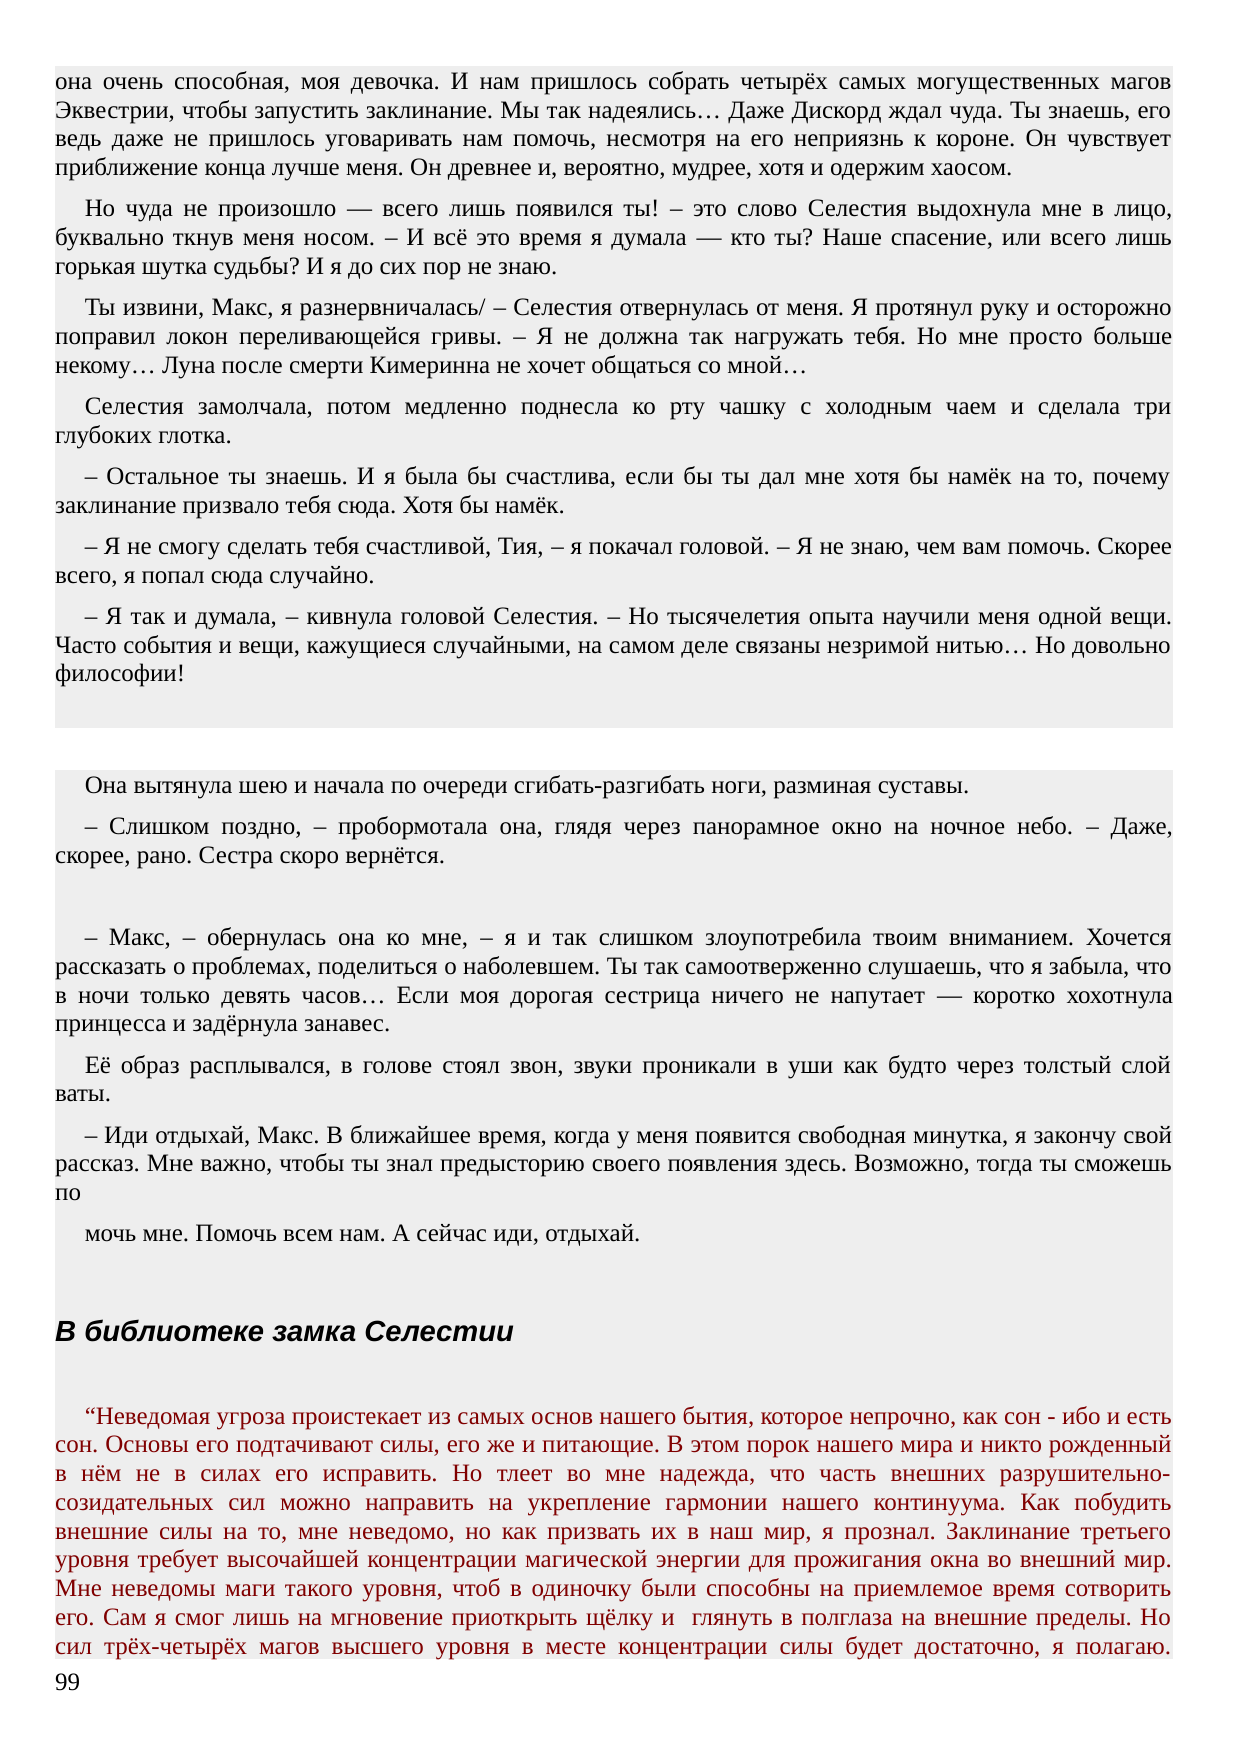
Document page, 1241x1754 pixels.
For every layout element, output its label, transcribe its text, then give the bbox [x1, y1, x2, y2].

text Но чуда не произошло — всего лишь появился ты! – это слово Селестия выдохнула мне в лицо, буквально ткнув меня носом. – И всё это время я думала — кто ты? Наше спасение, или всего лишь горькая шутка судьбы? И я до сих пор не знаю. [55, 193, 1173, 280]
text Её образ расплывался, в голове стоял звон, звуки проникали в уши как будто через толстый слой ваты. [55, 1050, 1173, 1107]
text – Я так и думала, – кивнула головой Селестия. – Но тысячелетия опыта научили меня одной вещи. Часто события и вещи, кажущиеся случайными, на самом деле связаны незримой нитью… Но довольно философии! [55, 601, 1173, 687]
text она очень способная, моя девочка. И нам пришлось собрать четырёх самых могущественных магов Эквестрии, чтобы запустить заклинание. Мы так надеялись… Даже Дискорд ждал чуда. Ты знаешь, его ведь даже не пришлось уговаривать нам помочь, несмотря на его неприязнь к короне. Он чувствует приближение конца лучше меня. Он древнее и, вероятно, мудрее, хотя и одержим хаосом. [55, 66, 1173, 181]
text мочь мне. Помочь всем нам. А сейчас иди, отдыхай. [55, 1218, 1173, 1247]
text – Макс, – обернулась она ко мне, – я и так слишком злоупотребила твоим вниманием. Хочется рассказать о проблемах, поделиться о наболевшем. Ты так самоотверженно слушаешь, что я забыла, что в ночи только девять часов… Если моя дорогая сестрица ничего не напутает — коротко хохотнула принцесса и задёрнула занавес. [55, 922, 1173, 1037]
text – Иди отдыхай, Макс. В ближайшее время, когда у меня появится свободная минутка, я закончу свой рассказ. Мне важно, чтобы ты знал предысторию своего появления здесь. Возможно, тогда ты сможешь по [55, 1120, 1173, 1206]
text Селестия замолчала, потом медленно поднесла ко рту чашку с холодным чаем и сделала три глубоких глотка. [55, 391, 1173, 448]
text Она вытянула шею и начала по очереди сгибать-разгибать ноги, разминая суставы. [55, 770, 1173, 798]
text – Остальное ты знаешь. И я была бы счастлива, если бы ты дал мне хотя бы намёк на то, почему заклинание призвало тебя сюда. Хотя бы намёк. [55, 461, 1173, 518]
text – Я не смогу сделать тебя счастливой, Тия, – я покачал головой. – Я не знаю, чем вам помочь. Скорее всего, я попал сюда случайно. [55, 531, 1173, 588]
text Ты извини, Макс, я разнервничалась/ – Селестия отвернулась от меня. Я протянул руку и осторожно поправил локон переливающейся гривы. – Я не должна так нагружать тебя. Но мне просто больше некому… Луна после смерти Кимеринна не хочет общаться со мной… [55, 292, 1173, 378]
text – Слишком поздно, – пробормотала она, глядя через панорамное окно на ночное небо. – Даже, скорее, рано. Сестра скоро вернётся. [55, 811, 1173, 868]
subtitle В библиотеке замка Селестии [55, 1313, 1173, 1347]
text “Неведомая угроза проистекает из самых основ нашего бытия, которое непрочно, как сон - ибо и есть сон. Основы его подтачивают силы, его же и питающие. В этом порок нашего мира и никто рожденный в нём не в силах его исправить. Но тлеет во мне надежда, что часть внешних разрушительно-созидательных сил можно направить на укрепление гармонии нашего континуума. Как побудить внешние силы на то, мне неведомо, но как призвать их в наш мир, я прознал. Заклинание третьего уровня требует высочайшей концентрации магической энергии для прожигания окна во внешний мир. Мне неведомы маги такого уровня, чтоб в одиночку были способны на приемлемое время сотворить его. Сам я смог лишь на мгновение приоткрыть щёлку и глянуть в полглаза на внешние пределы. Но сил трёх-четырёх магов высшего уровня в месте концентрации силы будет достаточно, я полагаю. [55, 1401, 1173, 1659]
